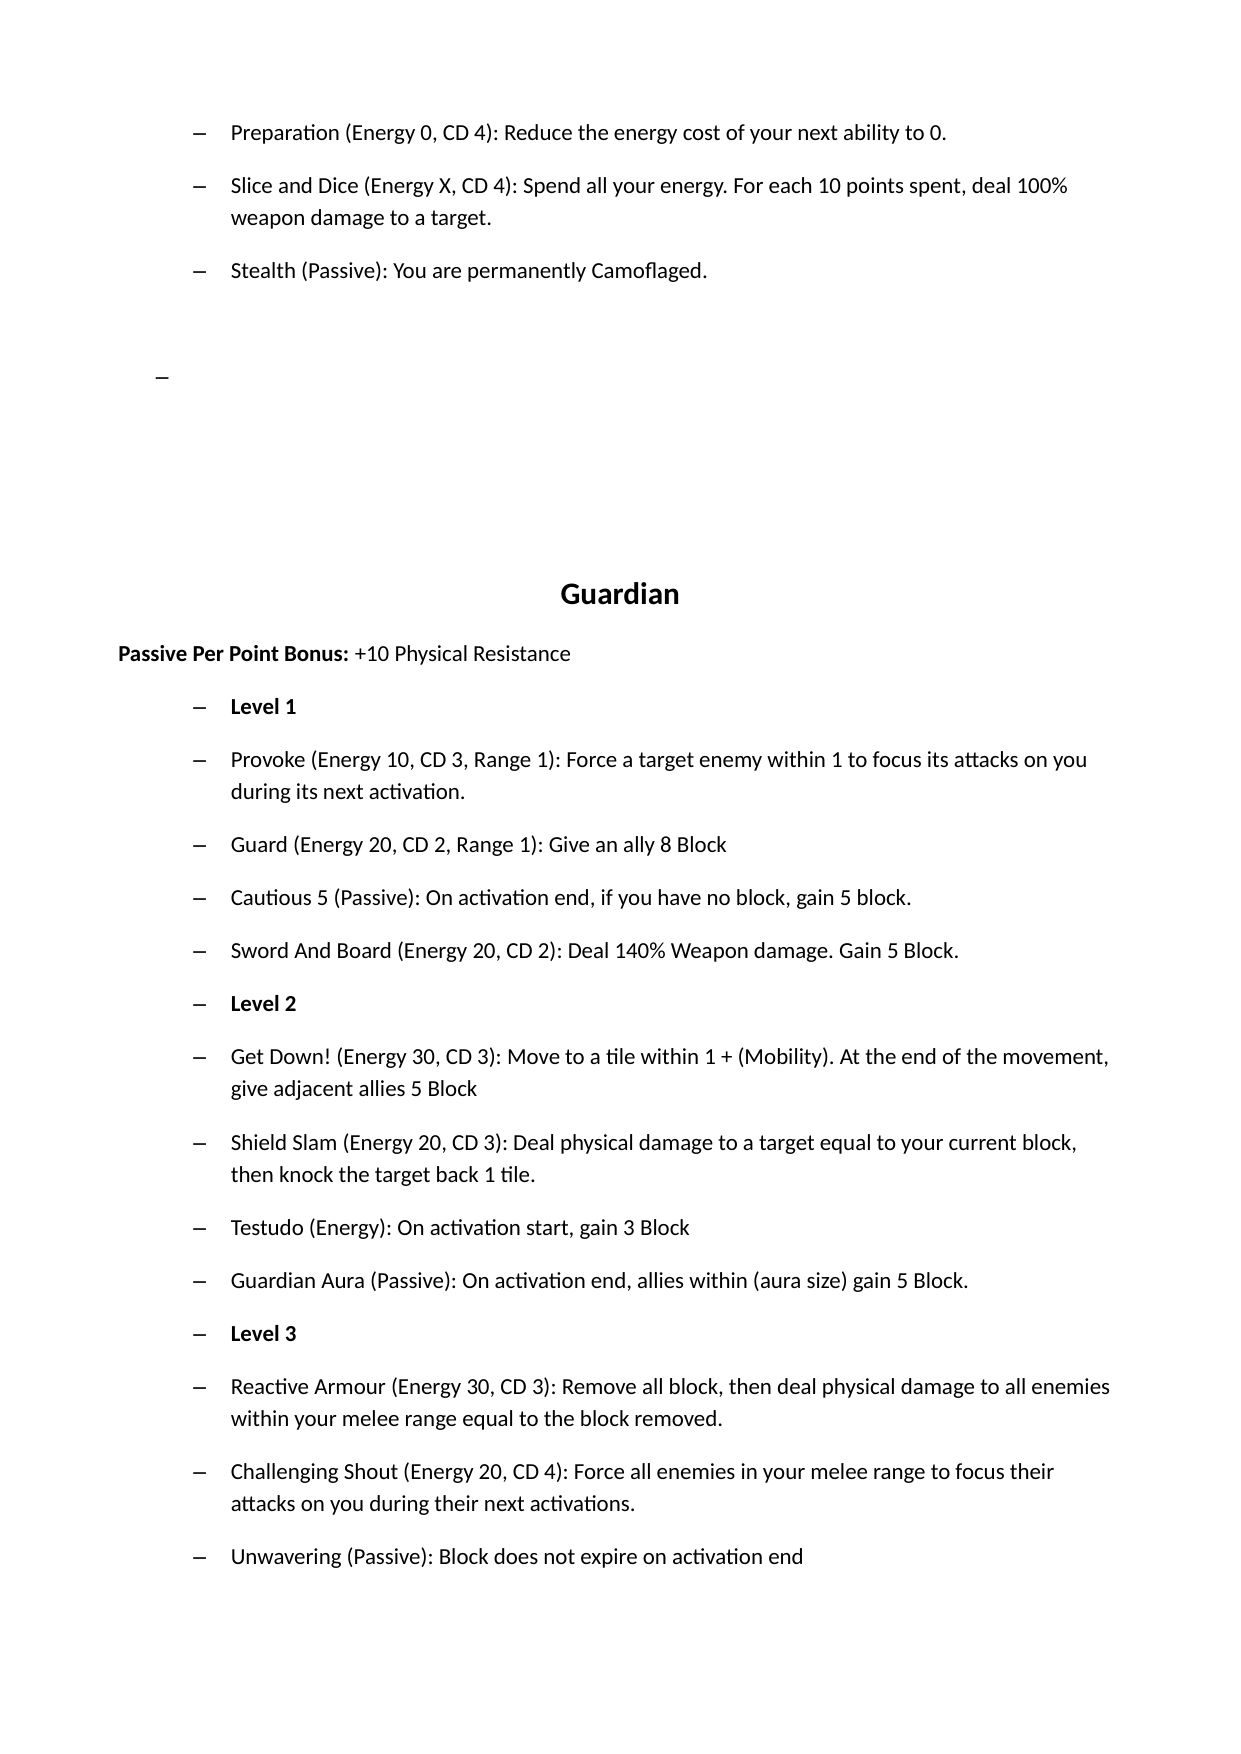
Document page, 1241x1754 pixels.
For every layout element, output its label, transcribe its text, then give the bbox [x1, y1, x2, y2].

list Stealth (Passive): You are permanently Camoflaged. [193, 256, 1122, 284]
text Guardian [118, 574, 1122, 613]
list Challenging Shout (Energy 20, CD 4): Force all enemies in your melee range to focus their attacks on you during their next activations. [193, 1457, 1122, 1517]
list Slice and Dice (Energy X, CD 4): Spend all your energy. For each 10 points spent, deal 100% weapon damage to a target. [193, 171, 1122, 231]
list Reactive Armour (Energy 30, CD 3): Remove all block, then deal physical damage to all enemies within your melee range equal to the block removed. [193, 1372, 1122, 1432]
list Cautious 5 (Passive): On activation end, if you have no block, gain 5 block. [193, 883, 1122, 911]
list Get Down! (Energy 30, CD 3): Move to a tile within 1 + (Mobility). At the end of the movement, give adjacent allies 5 Block [193, 1042, 1122, 1103]
list Unwavering (Passive): Block does not expire on activation end [193, 1542, 1122, 1570]
list Level 3 [193, 1319, 1122, 1347]
list Level 1 [193, 692, 1122, 720]
list Preparation (Energy 0, CD 4): Reduce the energy cost of your next ability to 0. [193, 118, 1122, 146]
list Sword And Board (Energy 20, CD 2): Deal 140% Weapon damage. Gain 5 Block. [193, 936, 1122, 964]
list Guardian Aura (Passive): On activation end, allies within (aura size) gain 5 Block. [193, 1266, 1122, 1294]
list Testudo (Energy): On activation start, gain 3 Block [193, 1213, 1122, 1241]
list Level 2 [193, 989, 1122, 1017]
list Provoke (Energy 10, CD 3, Range 1): Force a target enemy within 1 to focus its attacks on you during its next activation. [193, 745, 1122, 805]
list Shield Slam (Energy 20, CD 3): Deal physical damage to a target equal to your current block, then knock the target back 1 tile. [193, 1128, 1122, 1188]
list Guard (Energy 20, CD 2, Range 1): Give an ally 8 Block [193, 830, 1122, 858]
text Passive Per Point Bonus: +10 Physical Resistance [118, 639, 1122, 667]
